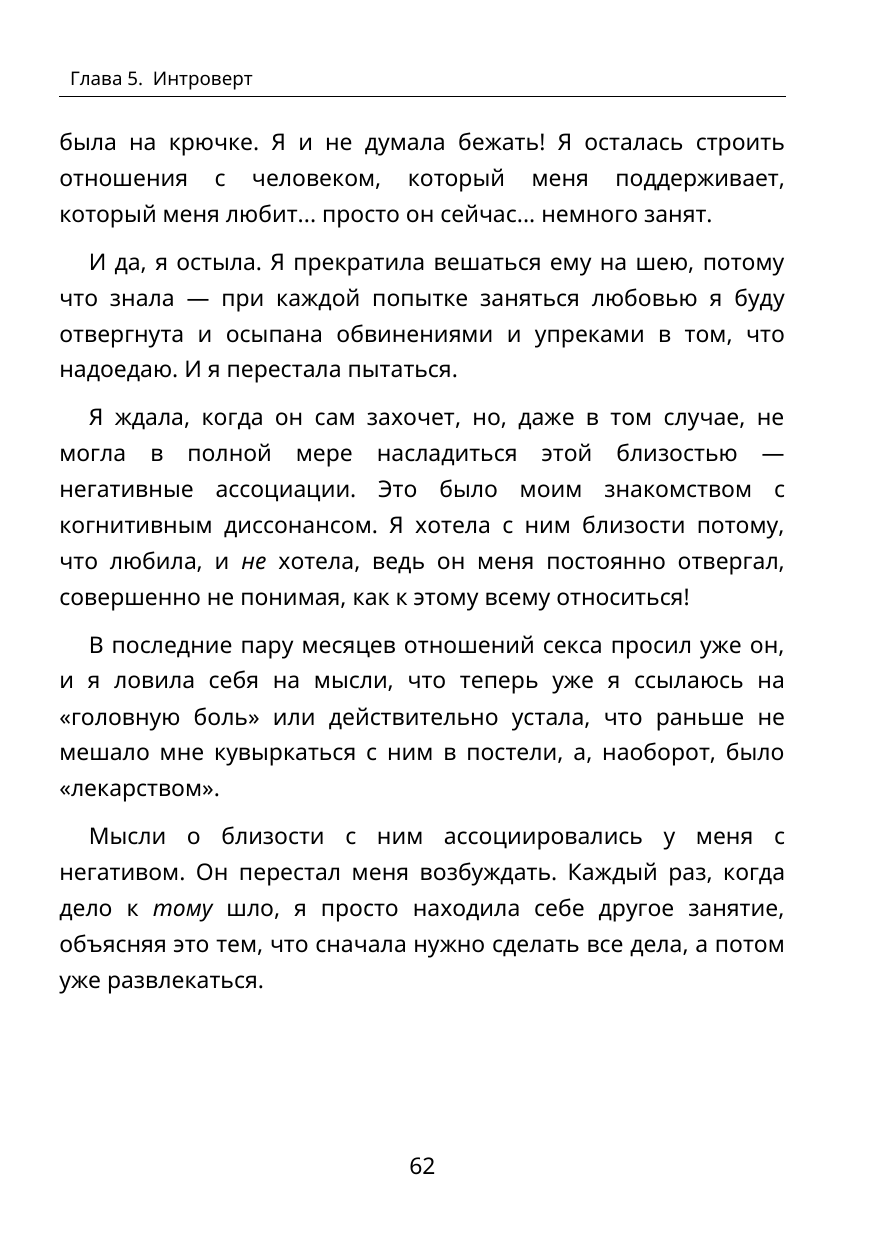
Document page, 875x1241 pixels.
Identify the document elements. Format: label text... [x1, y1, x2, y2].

text И да, я остыла. Я прекратила вешаться ему на шею, потому что знала — при каждой попытке заняться любовью я буду отвергнута и осыпана обвинениями и упреками в том, что надоедаю. И я перестала пытаться. [59, 246, 786, 385]
text была на крючке. Я и не думала бежать! Я осталась строить отношения с человеком, который меня поддерживает, который меня любит... просто он сейчас... немного занят. [59, 126, 786, 229]
text В последние пару месяцев отношений секса просил уже он, и я ловила себя на мысли, что теперь уже я ссылаюсь на «головную боль» или действительно устала, что раньше не мешало мне кувыркаться с ним в постели, а, наоборот, было «лекарством». [59, 628, 786, 803]
text Мысли о близости с ним ассоциировались у меня с негативом. Он перестал меня возбуждать. Каждый раз, когда дело к тому шло, я просто находила себе другое занятие, объясняя это тем, что сначала нужно сделать все дела, а потом уже развлекаться. [59, 820, 786, 995]
text Я ждала, когда он сам захочет, но, даже в том случае, не могла в полной мере насладиться этой близостью — негативные ассоциации. Это было моим знакомством с когнитивным диссонансом. Я хотела с ним близости потому, что любила, и не хотела, ведь он меня постоянно отвергал, совершенно не понимая, как к этому всему относиться! [59, 401, 786, 612]
